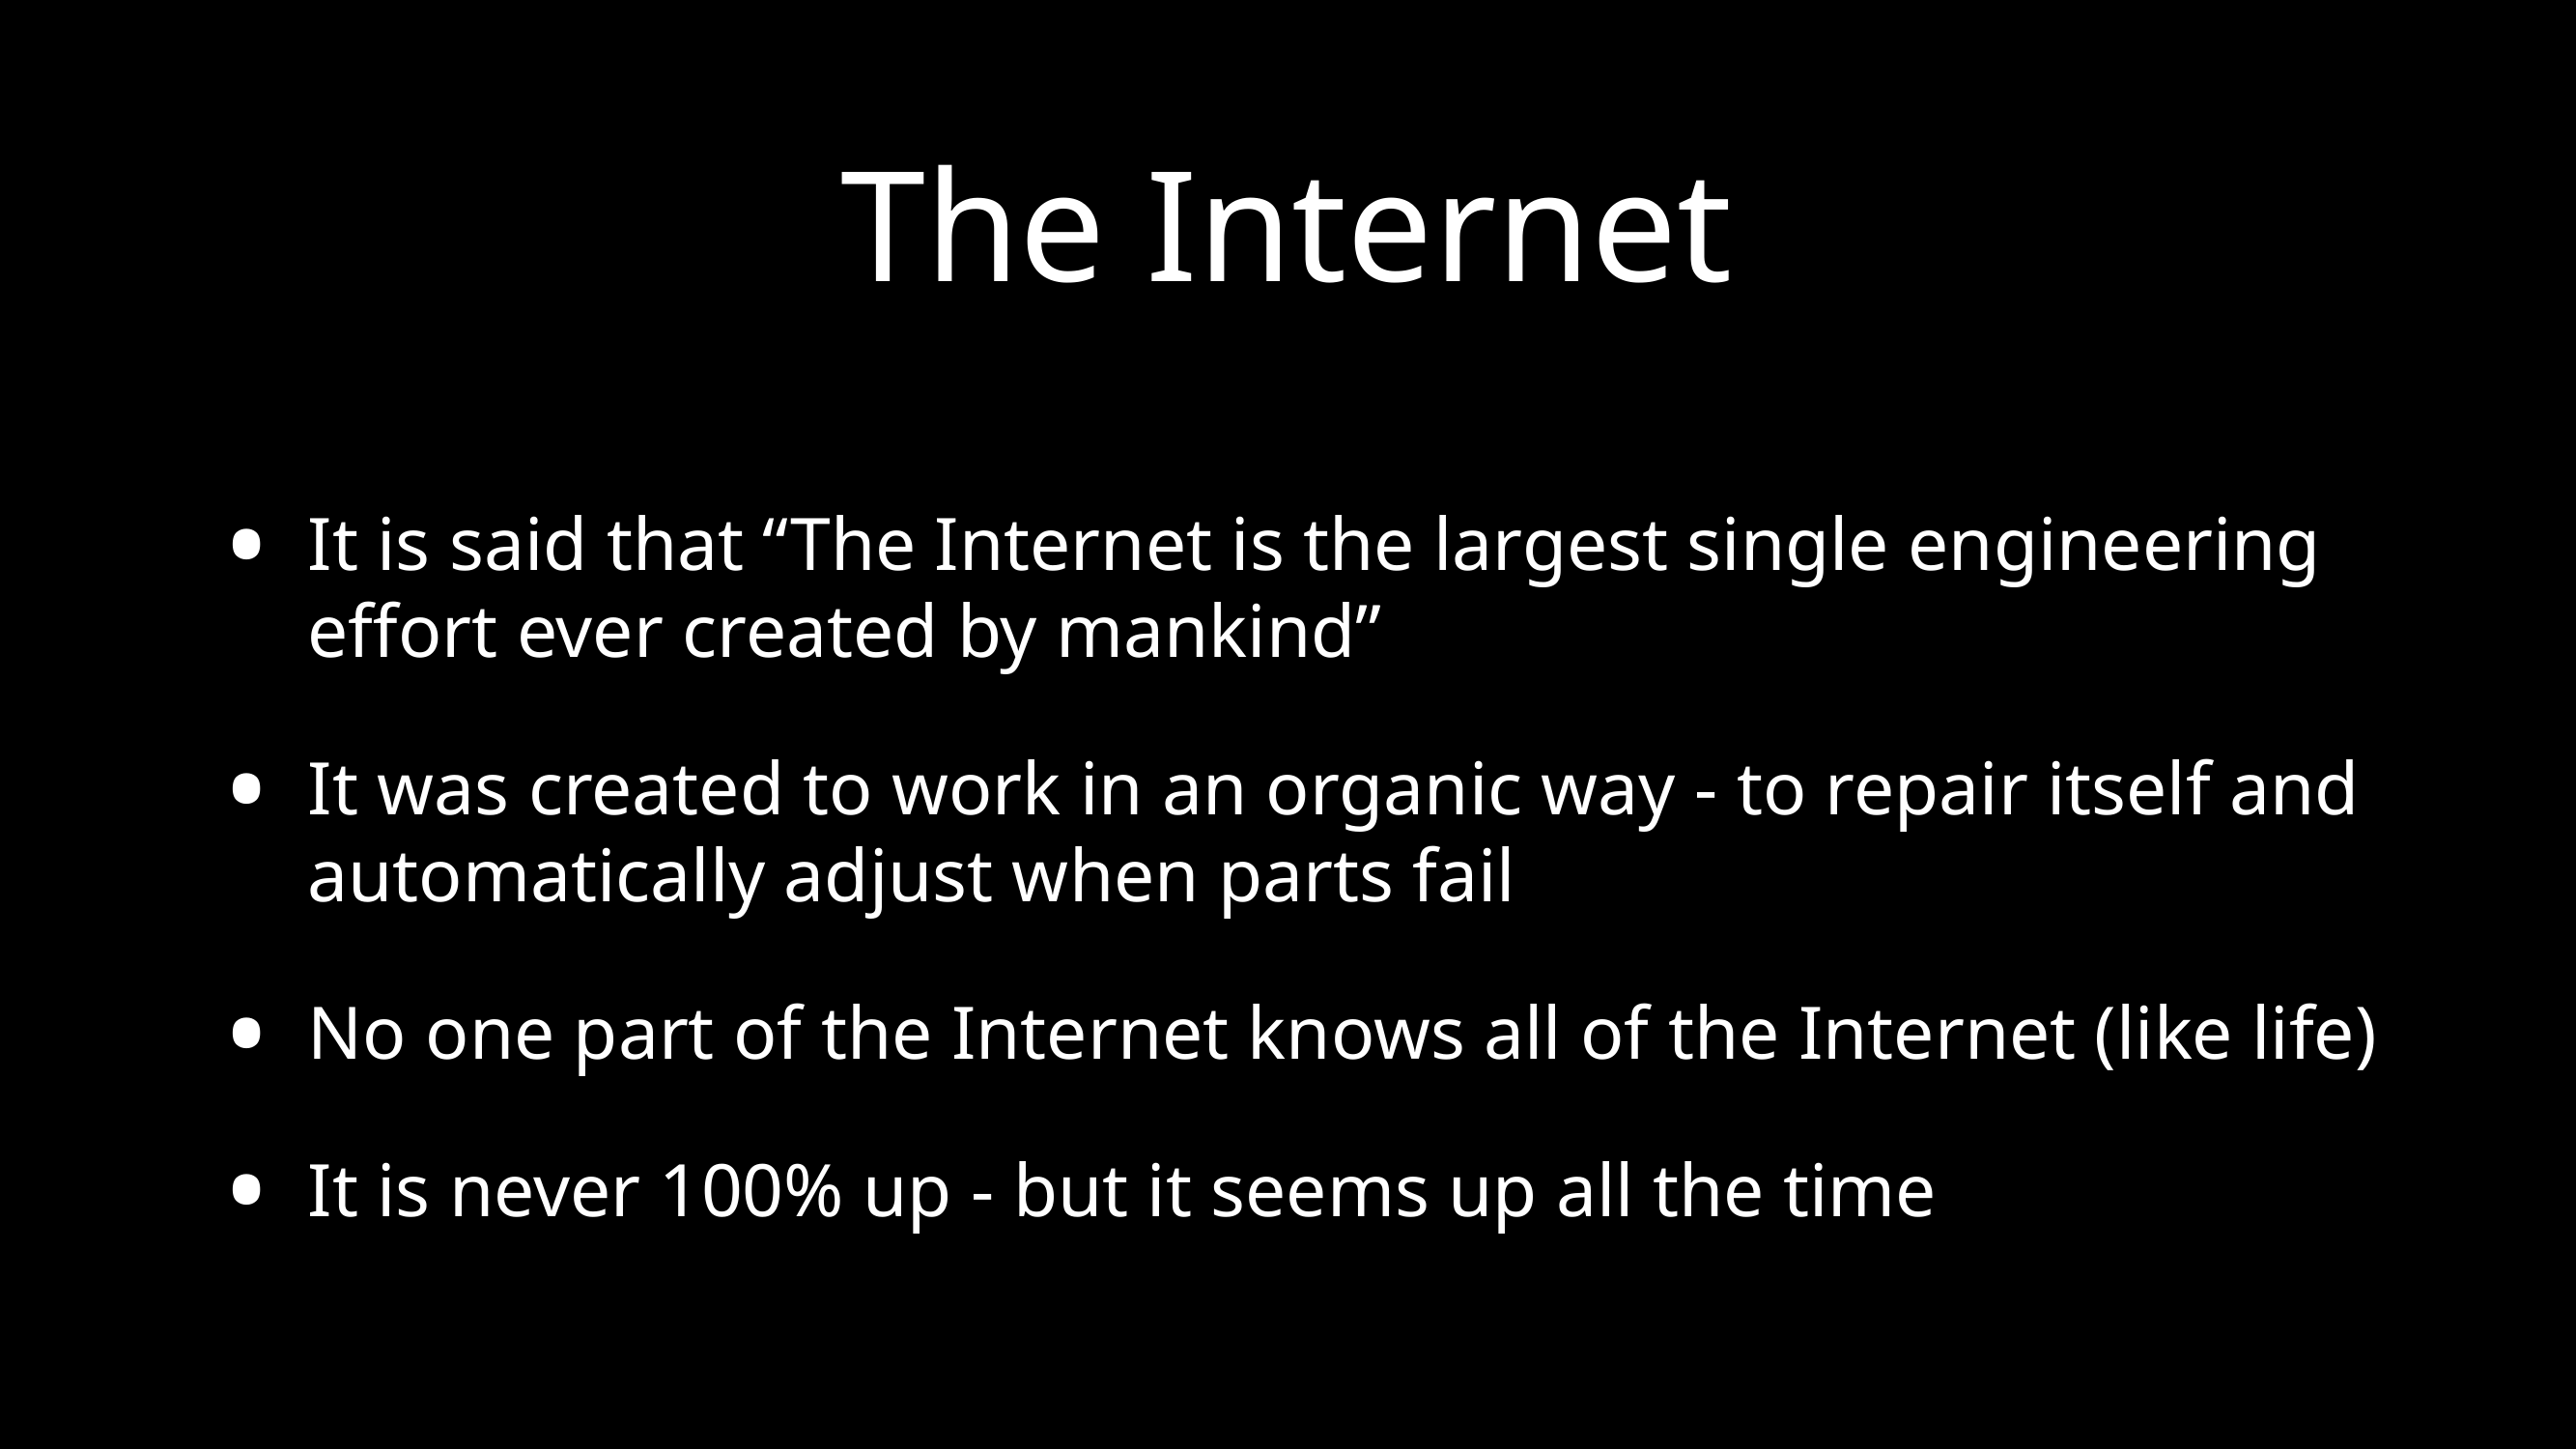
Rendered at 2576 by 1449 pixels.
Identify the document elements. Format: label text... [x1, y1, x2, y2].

list It is said that “The Internet is the largest single engineering effort ever created by mankind” It was created to work in an organic way - to repair itself and automatically adjust when parts fail No one part of the Internet knows all of the Internet (like life) It is never 100% up - but it seems up all the time [183, 412, 2392, 1317]
title The Internet [183, 38, 2392, 403]
